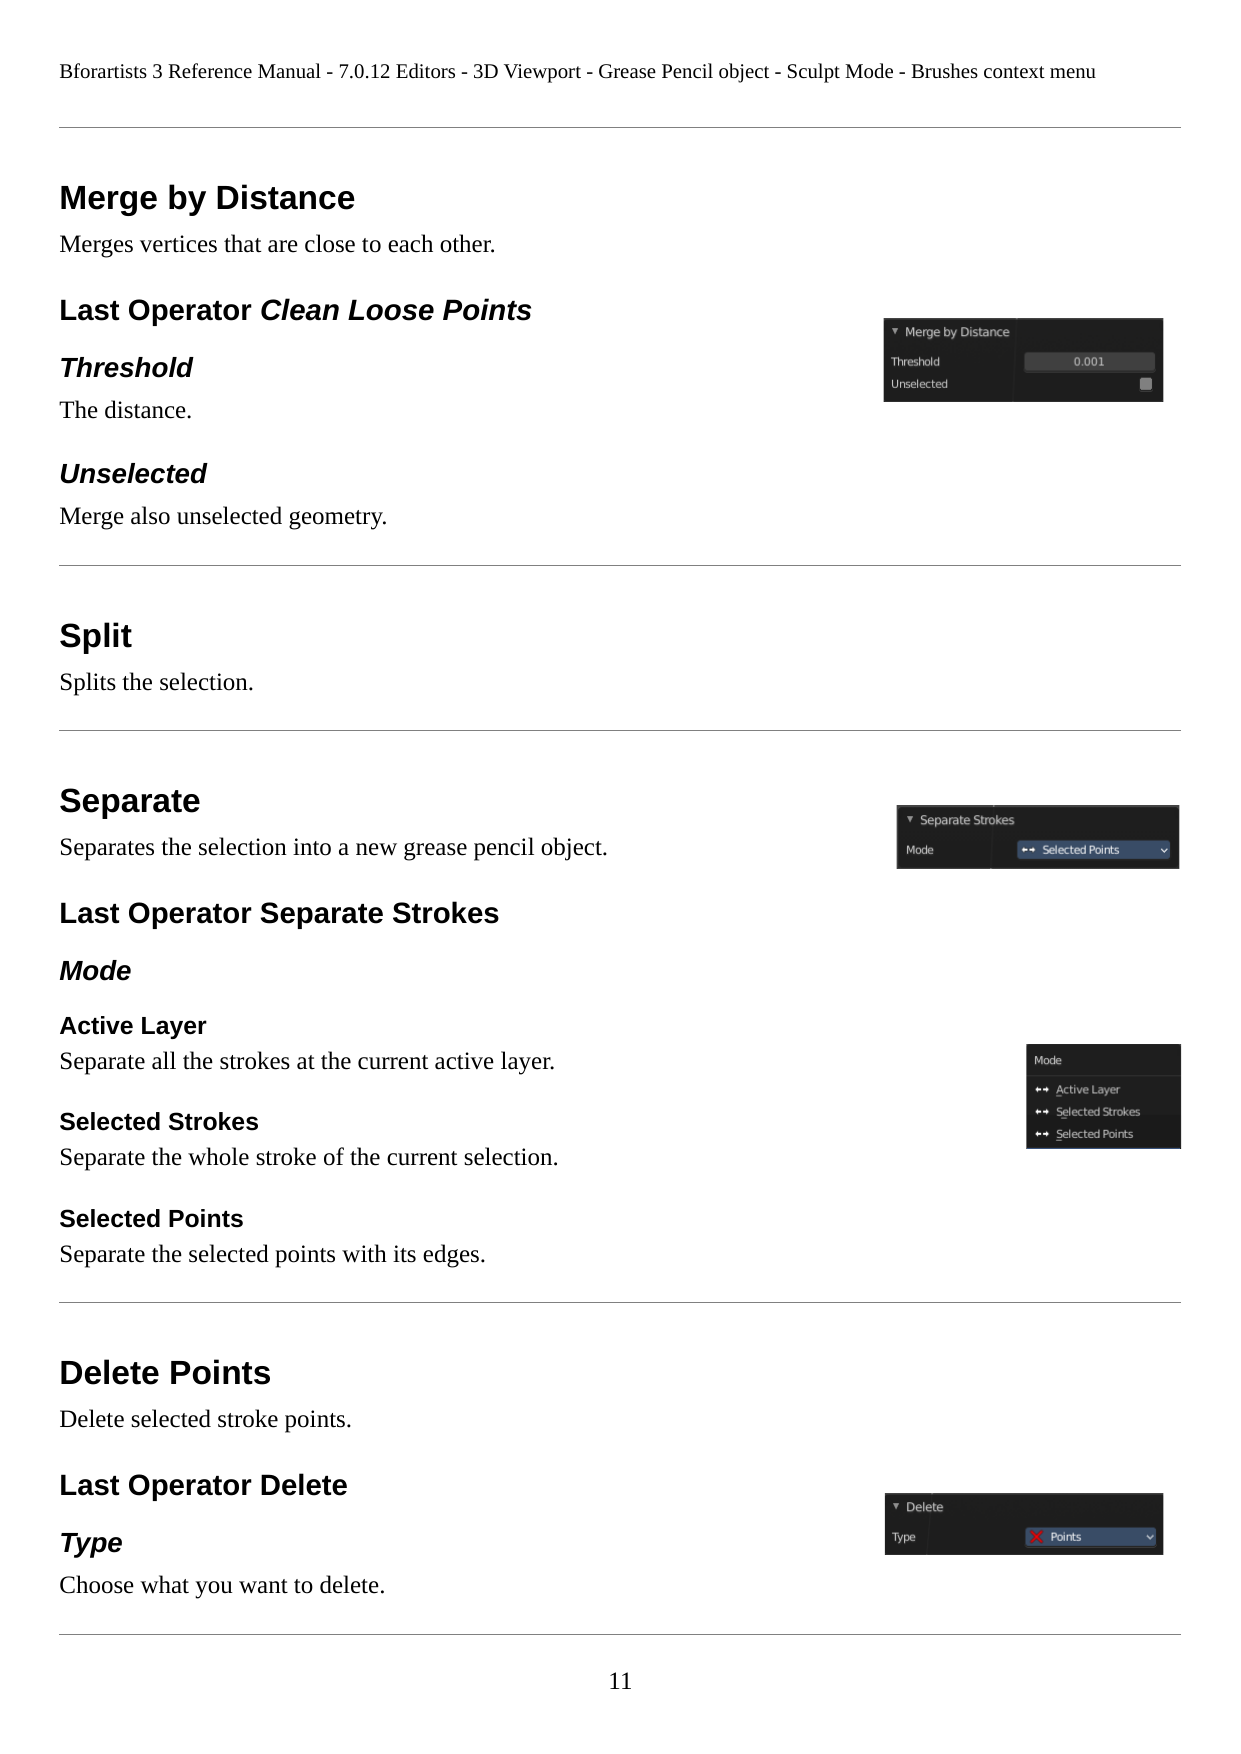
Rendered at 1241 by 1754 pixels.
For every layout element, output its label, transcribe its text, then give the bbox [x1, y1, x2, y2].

picture [1026, 1044, 1182, 1149]
text The distance. [59, 396, 1181, 424]
text Separate the selected points with its edges. [59, 1239, 1181, 1267]
subtitle Threshold [59, 351, 883, 383]
text Separate the whole stroke of the current selection. [59, 1142, 1181, 1171]
subtitle Separate [59, 781, 1181, 819]
subtitle Mode [59, 954, 1181, 986]
text Separates the selection into a new grease pencil object. [59, 832, 896, 861]
text Merges vertices that are close to each other. [59, 229, 1181, 257]
subtitle Unselected [59, 457, 1181, 489]
picture [883, 318, 1164, 402]
subtitle Type [59, 1526, 1181, 1558]
subtitle Active Layer [59, 1011, 1181, 1040]
subtitle Last Operator Clean Loose Points [59, 292, 1181, 326]
text Choose what you want to delete. [59, 1571, 1181, 1599]
subtitle Selected Points [59, 1204, 1181, 1232]
subtitle Split [59, 616, 1181, 654]
text Separate all the strokes at the current active layer. [59, 1046, 1026, 1075]
subtitle Last Operator Separate Strokes [59, 896, 1181, 929]
picture [896, 805, 1180, 869]
subtitle Merge by Distance [59, 178, 1181, 216]
subtitle Last Operator Delete [59, 1467, 1181, 1501]
subtitle Delete Points [59, 1353, 1181, 1391]
text Delete selected stroke points. [59, 1404, 1181, 1433]
text Merge also unselected geometry. [59, 501, 1181, 530]
subtitle [1164, 351, 1181, 383]
picture [884, 1493, 1164, 1555]
subtitle Selected Strokes [59, 1107, 1026, 1136]
text Splits the selection. [59, 667, 1181, 695]
